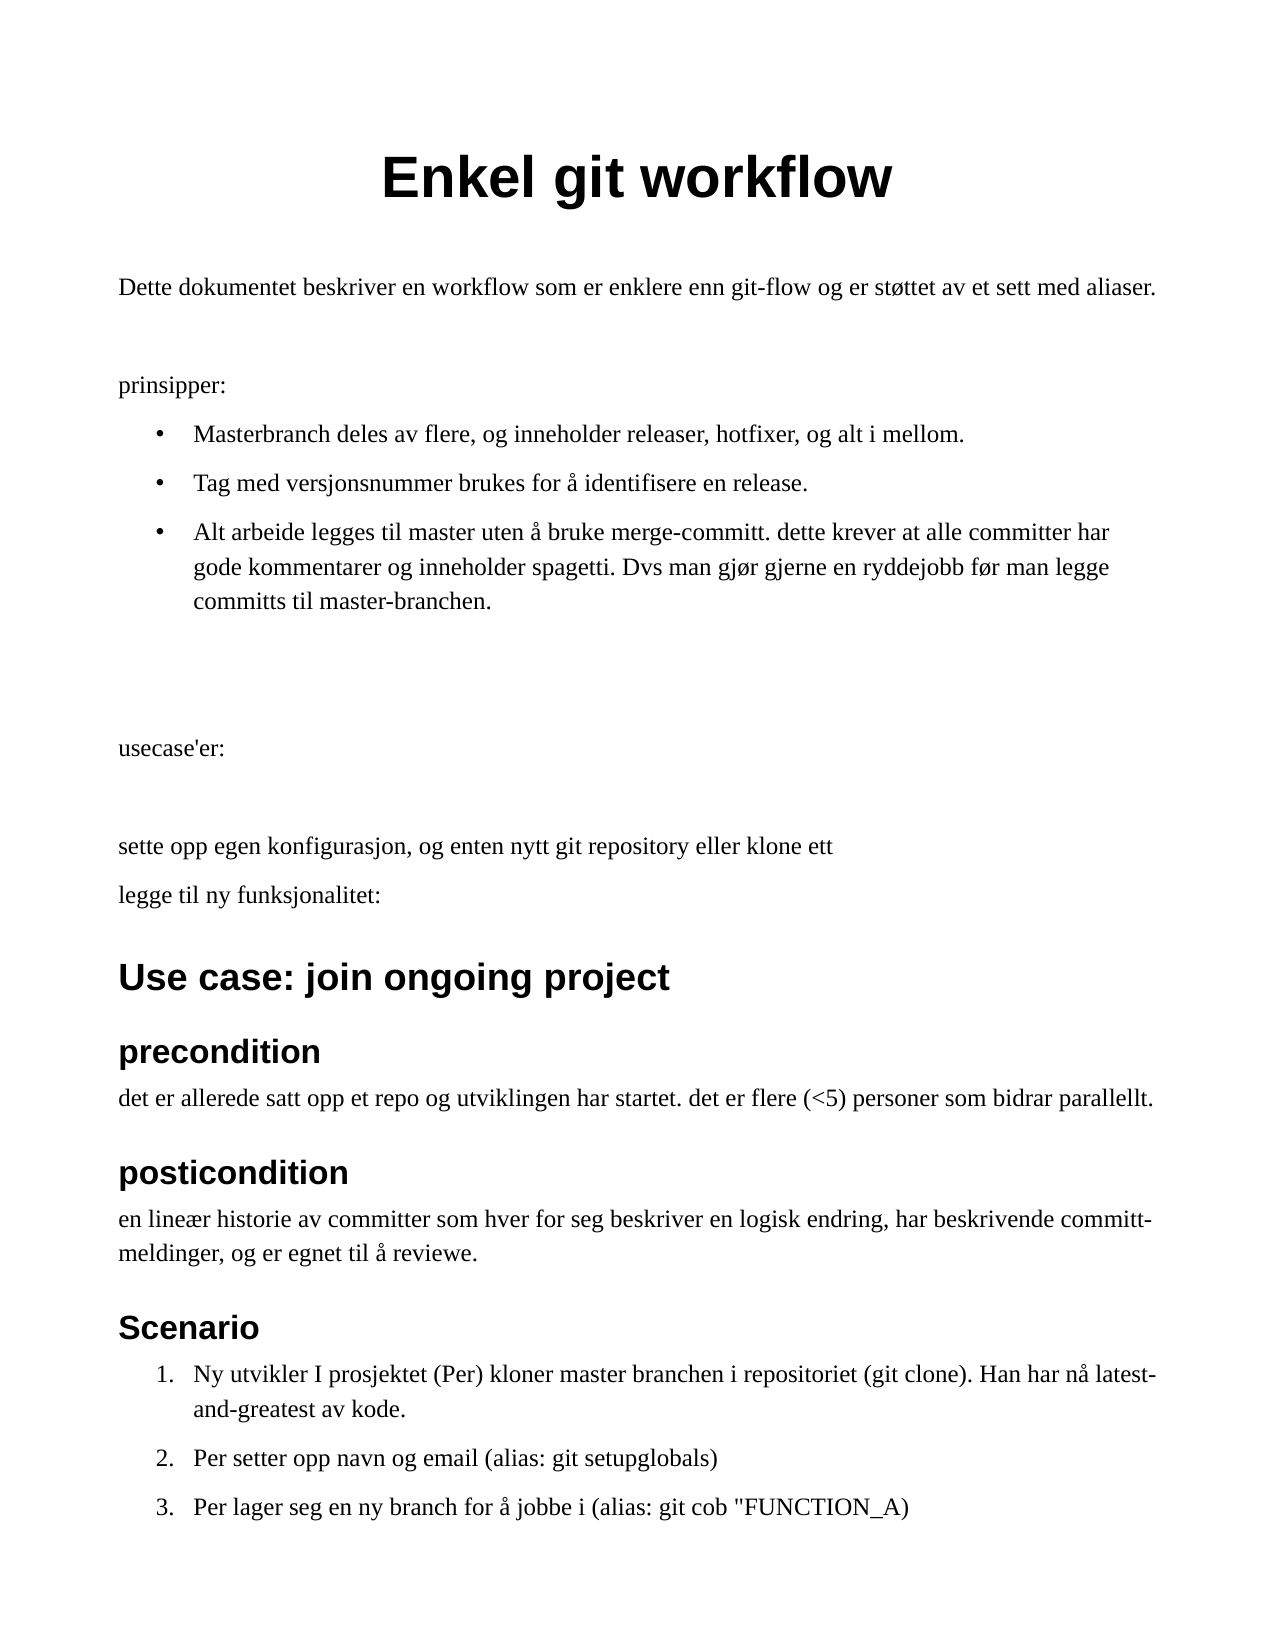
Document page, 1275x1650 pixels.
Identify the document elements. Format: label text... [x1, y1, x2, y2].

subtitle precondition [118, 1031, 1157, 1070]
subtitle posticondition [118, 1152, 1157, 1191]
text det er allerede satt opp et repo og utviklingen har startet. det er flere (<5) personer som bidrar parallellt. [118, 1083, 1157, 1111]
list Masterbranch deles av flere, og inneholder releaser, hotfixer, og alt i mellom. [156, 419, 1157, 448]
list Tag med versjonsnummer brukes for å identifisere en release. [156, 468, 1157, 497]
text en lineær historie av committer som hver for seg beskriver en logisk endring, har beskrivende committ-meldinger, og er egnet til å reviewe. [118, 1204, 1157, 1267]
list Per lager seg en ny branch for å jobbe i (alias: git cob "FUNCTION_A) [156, 1492, 1157, 1521]
text Dette dokumentet beskriver en workflow som er enklere enn git-flow og er støttet av et sett med aliaser. [118, 272, 1157, 301]
text usecase'er: [118, 733, 1157, 762]
text legge til ny funksjonalitet: [118, 880, 1157, 909]
subtitle Scenario [118, 1308, 1157, 1347]
text sette opp egen konfigurasjon, og enten nytt git repository eller klone ett [118, 831, 1157, 860]
subtitle Use case: join ongoing project [118, 954, 1157, 998]
text prinsipper: [118, 370, 1157, 399]
list Alt arbeide legges til master uten å bruke merge-committ. dette krever at alle committer har gode kommentarer og inneholder spagetti. Dvs man gjør gjerne en ryddejobb før man legge committs til master-branchen. [156, 517, 1157, 615]
list Ny utvikler I prosjektet (Per) kloner master branchen i repositoriet (git clone). Han har nå latest-and-greatest av kode. [156, 1359, 1157, 1422]
title Enkel git workflow [118, 143, 1157, 210]
list Per setter opp navn og email (alias: git setupglobals) [156, 1443, 1157, 1471]
